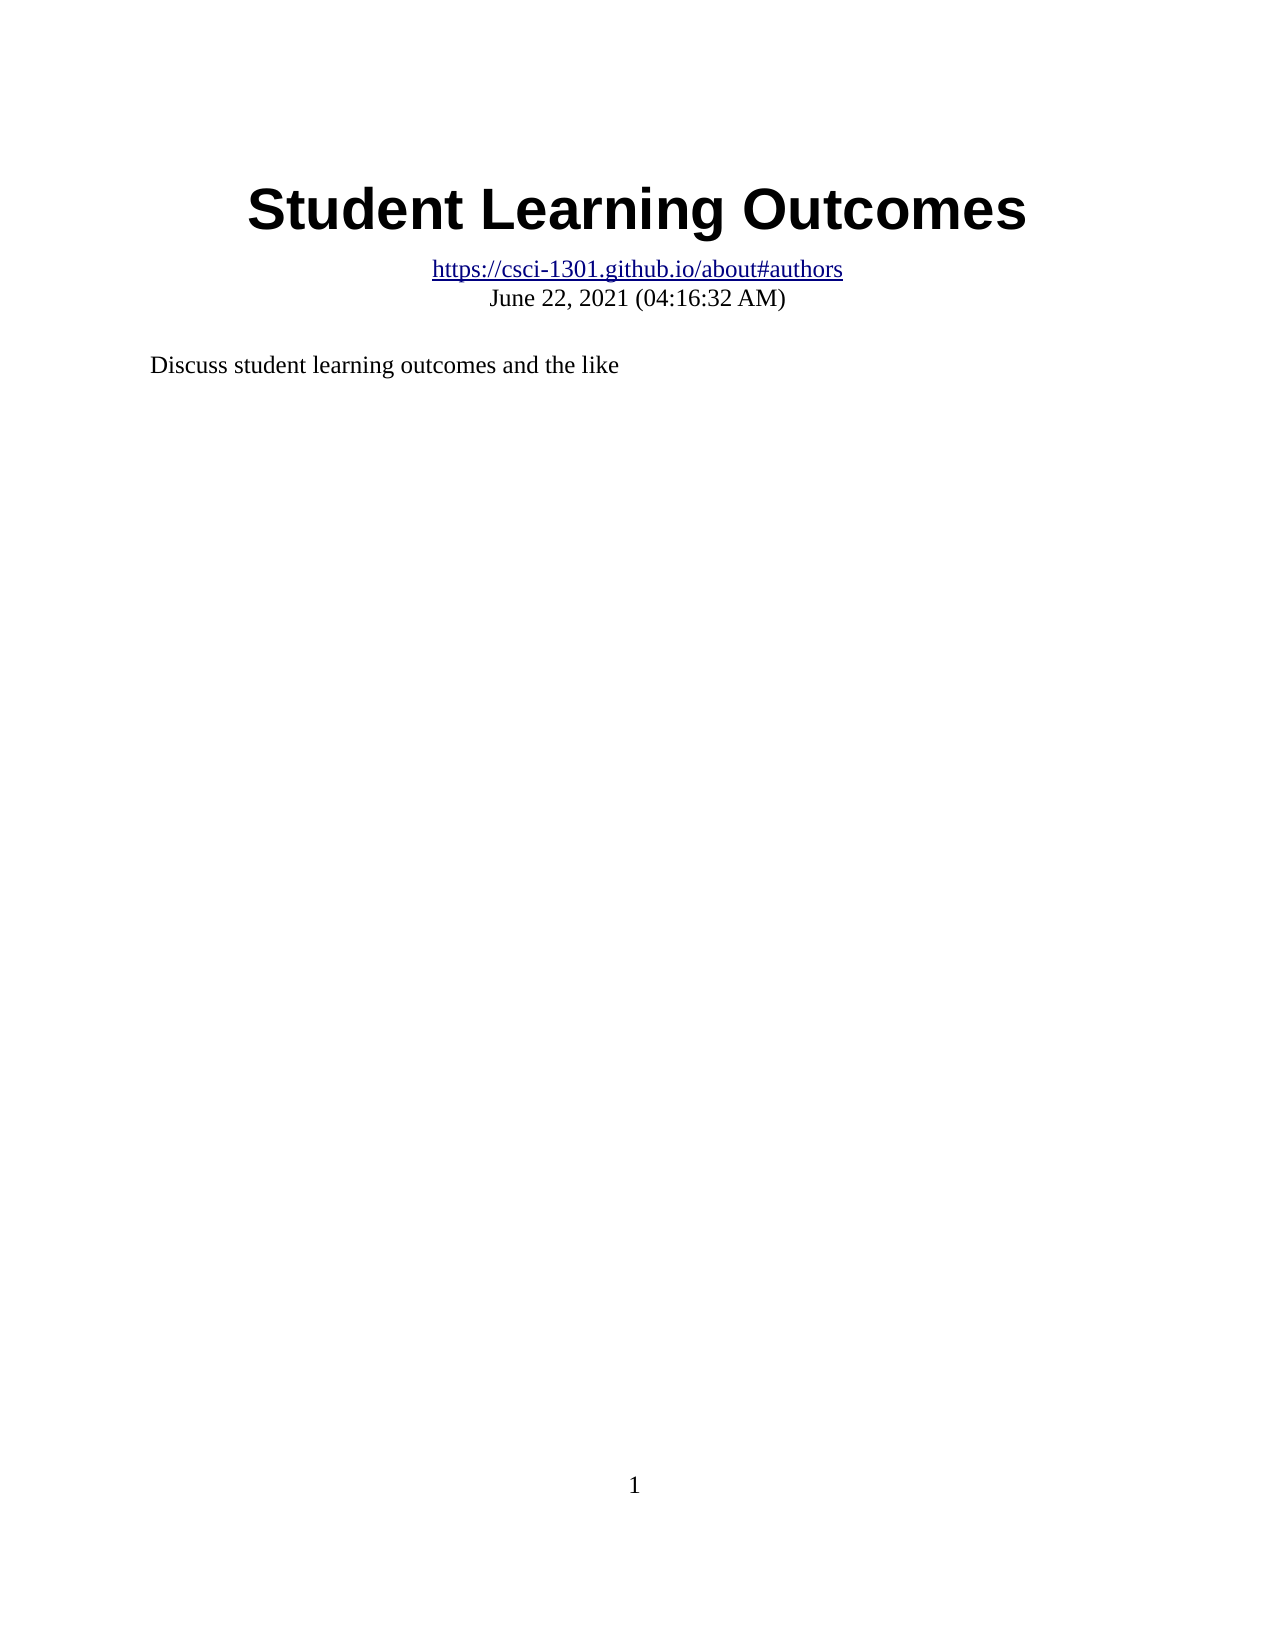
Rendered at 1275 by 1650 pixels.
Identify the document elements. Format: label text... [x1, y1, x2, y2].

title Student Learning Outcomes [150, 175, 1125, 242]
text Discuss student learning outcomes and the like [150, 350, 1125, 378]
text June 22, 2021 (04:16:32 AM) [150, 283, 1125, 312]
text https://csci-1301.github.io/about#authors [150, 254, 1125, 283]
